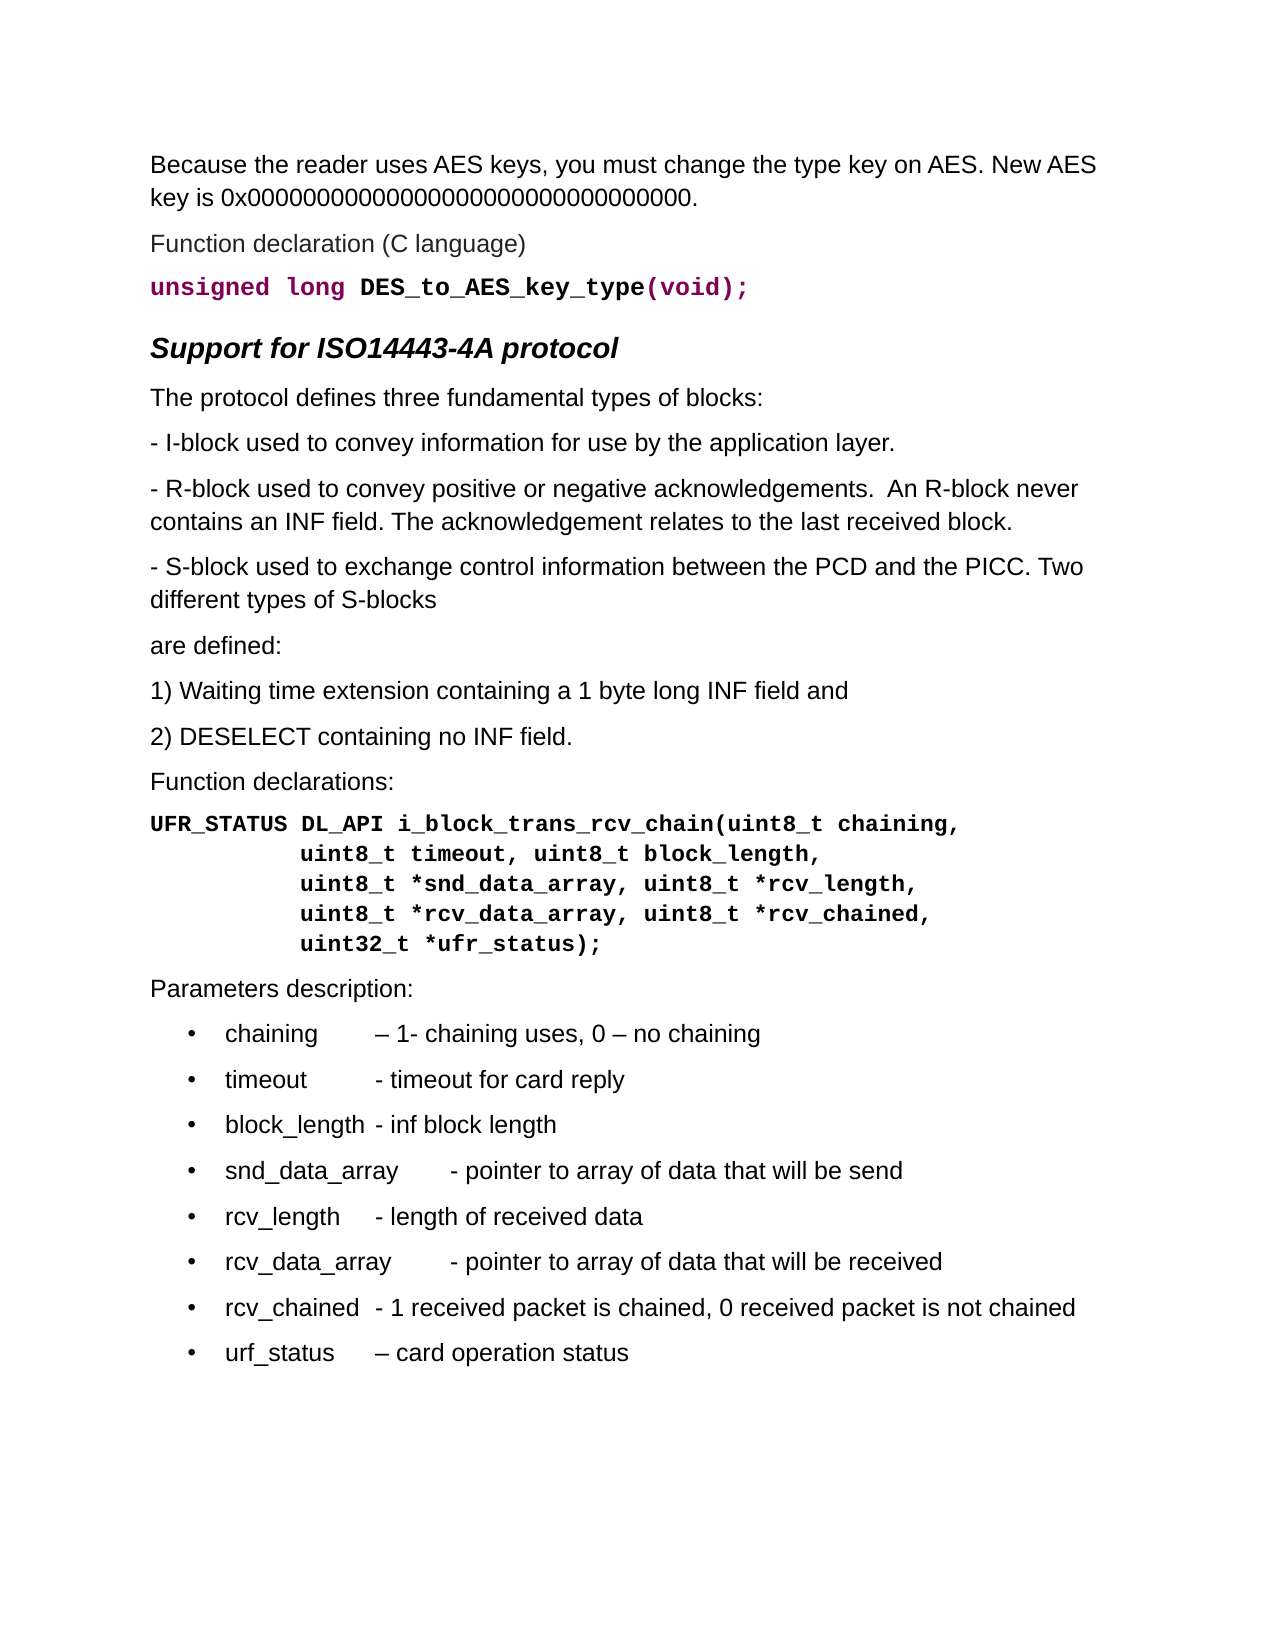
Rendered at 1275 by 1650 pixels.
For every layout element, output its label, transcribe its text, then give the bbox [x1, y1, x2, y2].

text Function declarations: [150, 767, 1125, 796]
list block_length - inf block length [187, 1110, 1125, 1139]
text Function declaration (C language) [150, 228, 1125, 257]
list snd_data_array - pointer to array of data that will be send [187, 1156, 1125, 1185]
text 1) Waiting time extension containing a 1 byte long INF field and [150, 676, 1125, 705]
text are defined: [150, 631, 1125, 659]
text Parameters description: [150, 973, 1125, 1002]
text - I-block used to convey information for use by the application layer. [150, 428, 1125, 457]
list rcv_chained - 1 received packet is chained, 0 received packet is not chained [187, 1293, 1125, 1322]
text - S-block used to exchange control information between the PCD and the PICC. Two different types of S-blocks [150, 552, 1125, 614]
text UFR_STATUS DL_API i_block_trans_rcv_chain(uint8_t chaining, uint8_t timeout, uint8_t block_length, uint8_t *snd_data_array, uint8_t *rcv_length, uint8_t *rcv_data_array, uint8_t *rcv_chained, uint32_t *ufr_status); [150, 813, 1125, 958]
list rcv_data_array - pointer to array of data that will be received [187, 1247, 1125, 1276]
text - R-block used to convey positive or negative acknowledgements. An R-block never contains an INF field. The acknowledgement relates to the last received block. [150, 474, 1125, 535]
text The protocol defines three fundamental types of blocks: [150, 383, 1125, 411]
text 2) DESELECT containing no INF field. [150, 722, 1125, 751]
subtitle Support for ISO14443-4A protocol [150, 332, 1125, 365]
list chaining – 1- chaining uses, 0 – no chaining [187, 1019, 1125, 1048]
list urf_status – card operation status [187, 1338, 1125, 1367]
list timeout - timeout for card reply [187, 1065, 1125, 1093]
text unsigned long DES_to_AES_key_type(void); [150, 274, 1125, 302]
text Because the reader uses AES keys, you must change the type key on AES. New AES key is 0x00000000000000000000000000000000. [150, 150, 1125, 212]
list rcv_length - length of received data [187, 1202, 1125, 1230]
